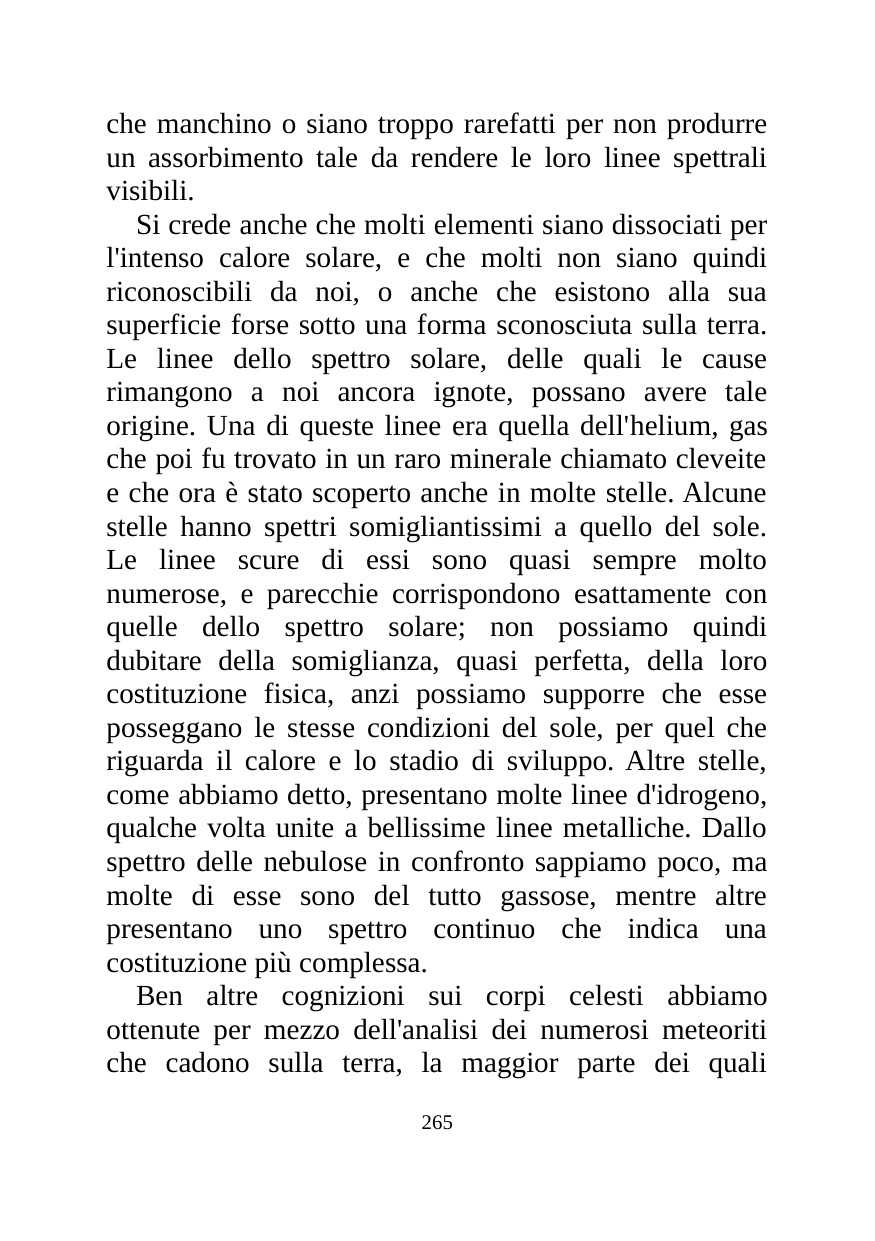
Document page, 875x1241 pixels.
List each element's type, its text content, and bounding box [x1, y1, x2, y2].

text Ben altre cognizioni sui corpi celesti abbiamo ottenute per mezzo dell'analisi dei numerosi meteoriti che cadono sulla terra, la maggior parte dei quali [106, 978, 768, 1079]
text Si crede anche che molti elementi siano dissociati per l'intenso calore solare, e che molti non siano quindi riconoscibili da noi, o anche che esistono alla sua superficie forse sotto una forma sconosciuta sulla terra. Le linee dello spettro solare, delle quali le cause rimangono a noi ancora ignote, possano avere tale origine. Una di queste linee era quella dell'helium, gas che poi fu trovato in un raro minerale chiamato cleveite e che ora è stato scoperto anche in molte stelle. Alcune stelle hanno spettri somigliantissimi a quello del sole. Le linee scure di essi sono quasi sempre molto numerose, e parecchie corrispondono esattamente con quelle dello spettro solare; non possiamo quindi dubitare della somiglianza, quasi perfetta, della loro costituzione fisica, anzi possiamo supporre che esse posseggano le stesse condizioni del sole, per quel che riguarda il calore e lo stadio di sviluppo. Altre stelle, come abbiamo detto, presentano molte linee d'idrogeno, qualche volta unite a bellissime linee metalliche. Dallo spettro delle nebulose in confronto sappiamo poco, ma molte di esse sono del tutto gassose, mentre altre presentano uno spettro continuo che indica una costituzione più complessa. [106, 207, 768, 978]
text che manchino o siano troppo rarefatti per non produrre un assorbimento tale da rendere le loro linee spettrali visibili. [106, 106, 768, 207]
